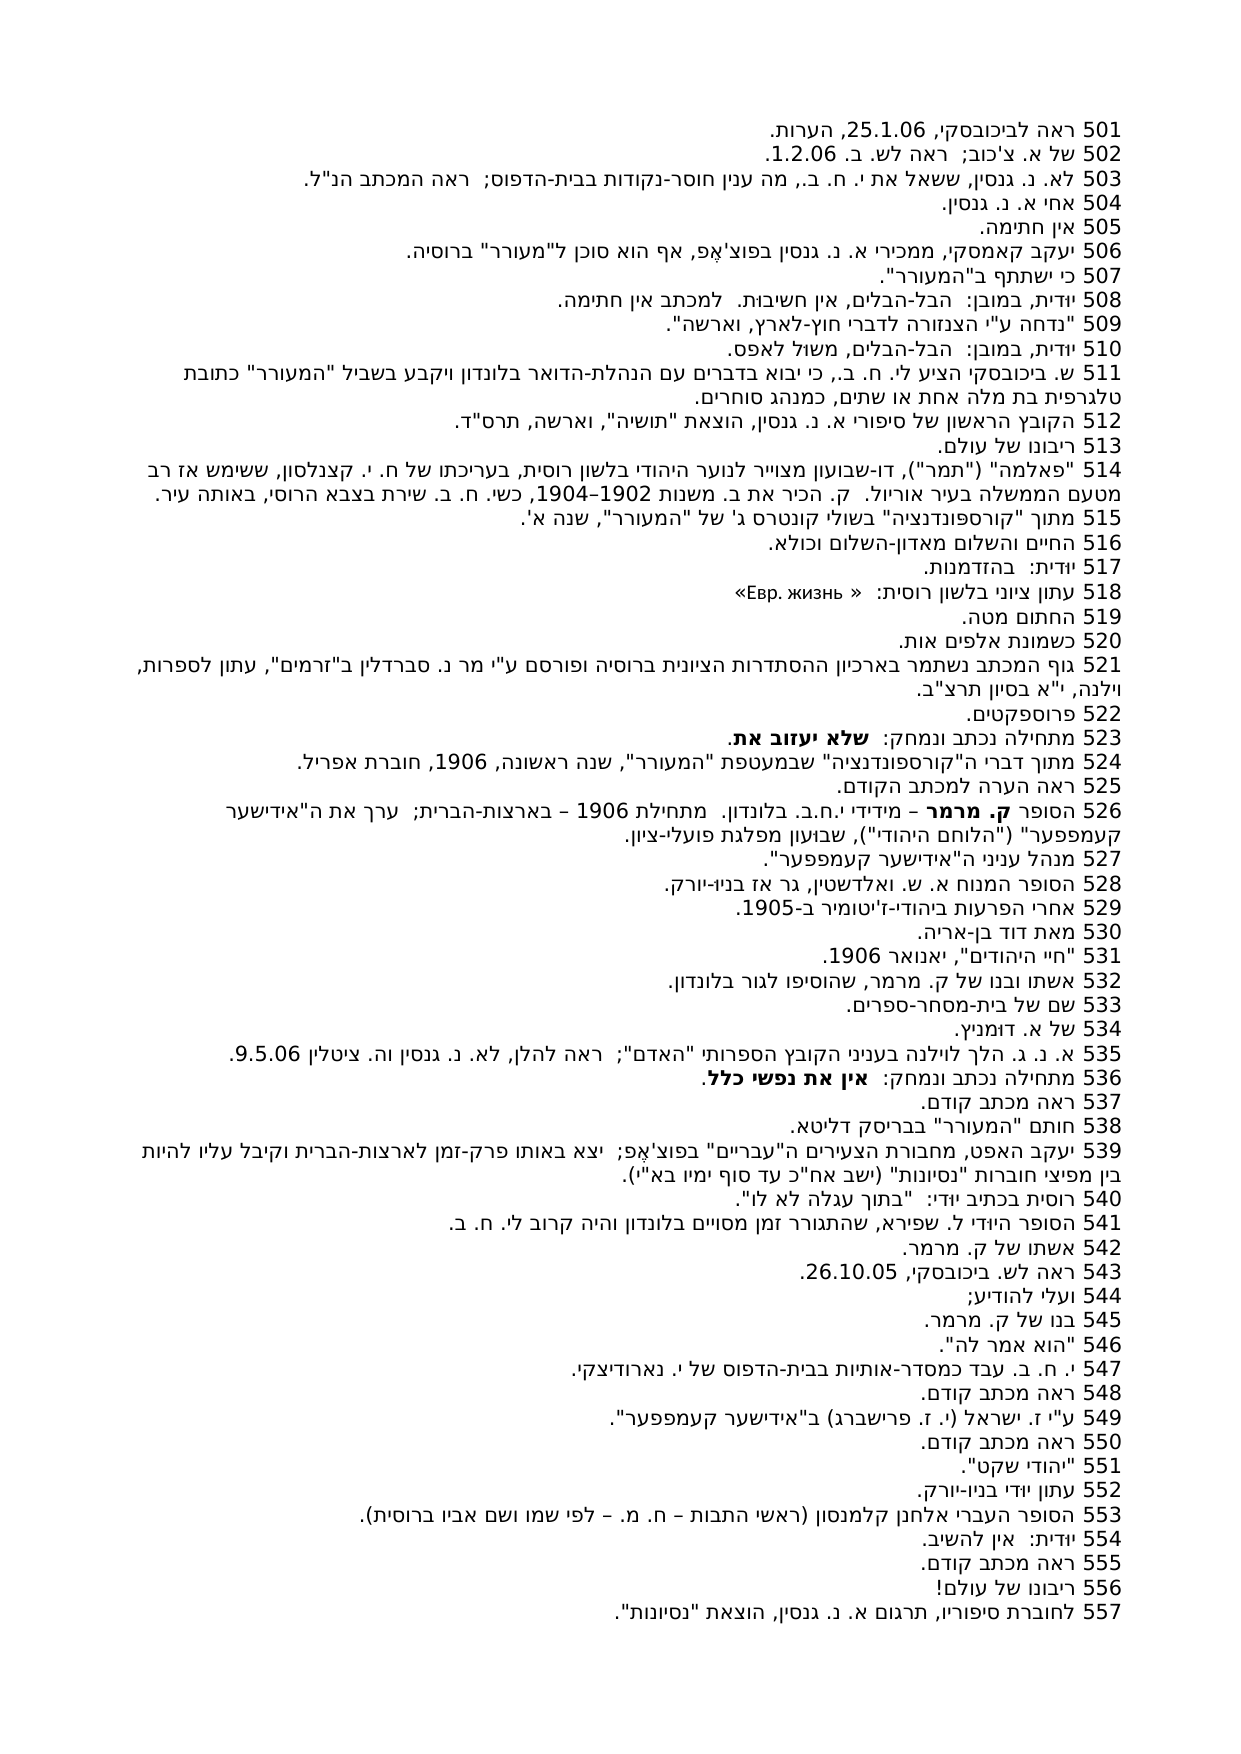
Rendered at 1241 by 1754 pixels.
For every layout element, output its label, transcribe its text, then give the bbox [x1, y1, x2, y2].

text הסופר ק. מרמר – מידידי י.ח.ב. בלונדון. מתחילת 1906 – בארצות-הברית; ערך את ה"אידישער קעמפפער" ("הלוחם היהודי"), שבוּעון מפלגת פועלי-ציון. [118, 799, 1122, 847]
text מתוך דברי ה"קורספונדנציה" שבמעטפת "המעורר", שנה ראשונה, 1906, חוברת אפריל. [118, 750, 1122, 774]
text כי ישתתף ב"המעורר". [118, 264, 1122, 288]
text מתחילה נכתב ונמחק: שלא יעזוב את. [118, 726, 1122, 750]
text בנו של ק. מרמר. [118, 1308, 1122, 1333]
text פרוספקטים. [118, 702, 1122, 726]
text ש. ביכובסקי הציע לי. ח. ב., כי יבוא בדברים עם הנהלת-הדואר בלונדון ויקבע בשביל "המעורר" כתובת טלגרפית בת מלה אחת או שתים, כמנהג סוחרים. [118, 361, 1122, 409]
text כשמונת אלפים אות. [118, 629, 1122, 653]
text יוּדית, במובן: הבל-הבלים, משוּל לאפס. [118, 337, 1122, 361]
text ריבונו של עולם! [118, 1576, 1122, 1600]
text ועלי להודיע; [118, 1284, 1122, 1308]
text מאת דוד בן-אריה. [118, 920, 1122, 944]
text של א. צ'כוב; ראה לש. ב. 1.2.06. [118, 142, 1122, 167]
text הסופר היוּדי ל. שפירא, שהתגורר זמן מסויים בלונדון והיה קרוב לי. ח. ב. [118, 1211, 1122, 1236]
text ראה מכתב קודם. [118, 1430, 1122, 1454]
text חותם "המעורר" בבריסק דליטא. [118, 1114, 1122, 1139]
text א. נ. ג. הלך לוילנה בעניני הקובץ הספרותי "האדם"; ראה להלן, לא. נ. גנסין וה. ציטלין 9.5.06. [118, 1042, 1122, 1066]
text הסופר העברי אלחנן קלמנסון (ראשי התבות – ח. מ. – לפי שמו ושם אביו ברוסית). [118, 1503, 1122, 1527]
text רוסית בכתיב יוּדי: "בתוך עגלה לא לו". [118, 1187, 1122, 1211]
text "הוא אמר לה". [118, 1333, 1122, 1357]
text אין חתימה. [118, 215, 1122, 239]
text שם של בית-מסחר-ספרים. [118, 993, 1122, 1017]
text מתחילה נכתב ונמחק: אין את נפשי כלל. [118, 1066, 1122, 1090]
text "פאלמה" ("תמר"), דו-שבועון מצוייר לנוער היהודי בלשון רוסית, בעריכתו של ח. י. קצנלסון, ששימש אז רב מטעם הממשלה בעיר אוריול. ק. הכיר את ב. משנות 1902–1904, כשי. ח. ב. שירת בצבא הרוסי, באותה עיר. [118, 458, 1122, 506]
text הקובץ הראשון של סיפורי א. נ. גנסין, הוצאת "תושיה", וארשה, תרס"ד. [118, 409, 1122, 434]
text ראה לביכובסקי, 25.1.06, הערות. [118, 118, 1122, 142]
text לא. נ. גנסין, ששאל את י. ח. ב., מה ענין חוסר-נקודות בבית-הדפוס; ראה המכתב הנ"ל. [118, 167, 1122, 191]
text החיים והשלום מאדון-השלום וכולא. [118, 531, 1122, 555]
text יוּדית, במובן: הבל-הבלים, אין חשיבוּת. למכתב אין חתימה. [118, 288, 1122, 312]
text ראה מכתב קודם. [118, 1551, 1122, 1576]
text ראה הערה למכתב הקודם. [118, 774, 1122, 799]
text יוּדית: בהזדמנות. [118, 555, 1122, 579]
text הסופר המנוח א. ש. ואלדשטין, גר אז בניוּ-יורק. [118, 872, 1122, 896]
text י. ח. ב. עבד כמסדר-אותיות בבית-הדפוס של י. נארודיצקי. [118, 1357, 1122, 1381]
text "נדחה ע"י הצנזורה לדברי חוץ-לארץ, וארשה". [118, 312, 1122, 337]
text אשתו של ק. מרמר. [118, 1236, 1122, 1260]
text ריבונו של עולם. [118, 434, 1122, 458]
text החתום מטה. [118, 605, 1122, 629]
text יעקב האפט, מחבורת הצעירים ה"עבריים" בפוצ'אֶפ; יצא באותו פרק-זמן לארצות-הברית וקיבל עליו להיות בין מפיצי חוברות "נסיונות" (ישב אח"כ עד סוף ימיו בא"י). [118, 1139, 1122, 1187]
text אחרי הפרעות ביהודי-ז'יטומיר ב-1905. [118, 896, 1122, 920]
text לחוברת סיפוריו, תרגום א. נ. גנסין, הוצאת "נסיונות". [118, 1600, 1122, 1624]
text עתון ציוני בלשון רוסית: « Евр. жизнь» [118, 579, 1122, 605]
text "חיי היהודים", יאנואר 1906. [118, 944, 1122, 969]
text יוּדית: אין להשיב. [118, 1527, 1122, 1551]
text גוף המכתב נשתמר בארכיון ההסתדרות הציונית ברוסיה ופורסם ע"י מר נ. סברדלין ב"זרמים", עתון לספרות, וילנה, י"א בסיון תרצ"ב. [118, 653, 1122, 702]
text יעקב קאמסקי, ממכירי א. נ. גנסין בפוצ'אֶפ, אף הוא סוכן ל"מעורר" ברוסיה. [118, 239, 1122, 264]
text מתוך "קורספּונדנציה" בשולי קונטרס ג' של "המעורר", שנה א'. [118, 506, 1122, 531]
text "יהודי שקט". [118, 1454, 1122, 1478]
text ע"י ז. ישראל (י. ז. פרישברג) ב"אידישער קעמפפער". [118, 1406, 1122, 1430]
text ראה מכתב קודם. [118, 1381, 1122, 1406]
text עתון יוּדי בניו-יורק. [118, 1478, 1122, 1503]
text ראה לש. ביכובסקי, 26.10.05. [118, 1260, 1122, 1284]
text מנהל עניני ה"אידישער קעמפפער". [118, 847, 1122, 872]
text של א. דוּמניץ. [118, 1017, 1122, 1042]
text אחי א. נ. גנסין. [118, 191, 1122, 215]
text אשתו ובנו של ק. מרמר, שהוסיפו לגור בלונדון. [118, 969, 1122, 993]
text ראה מכתב קודם. [118, 1090, 1122, 1114]
